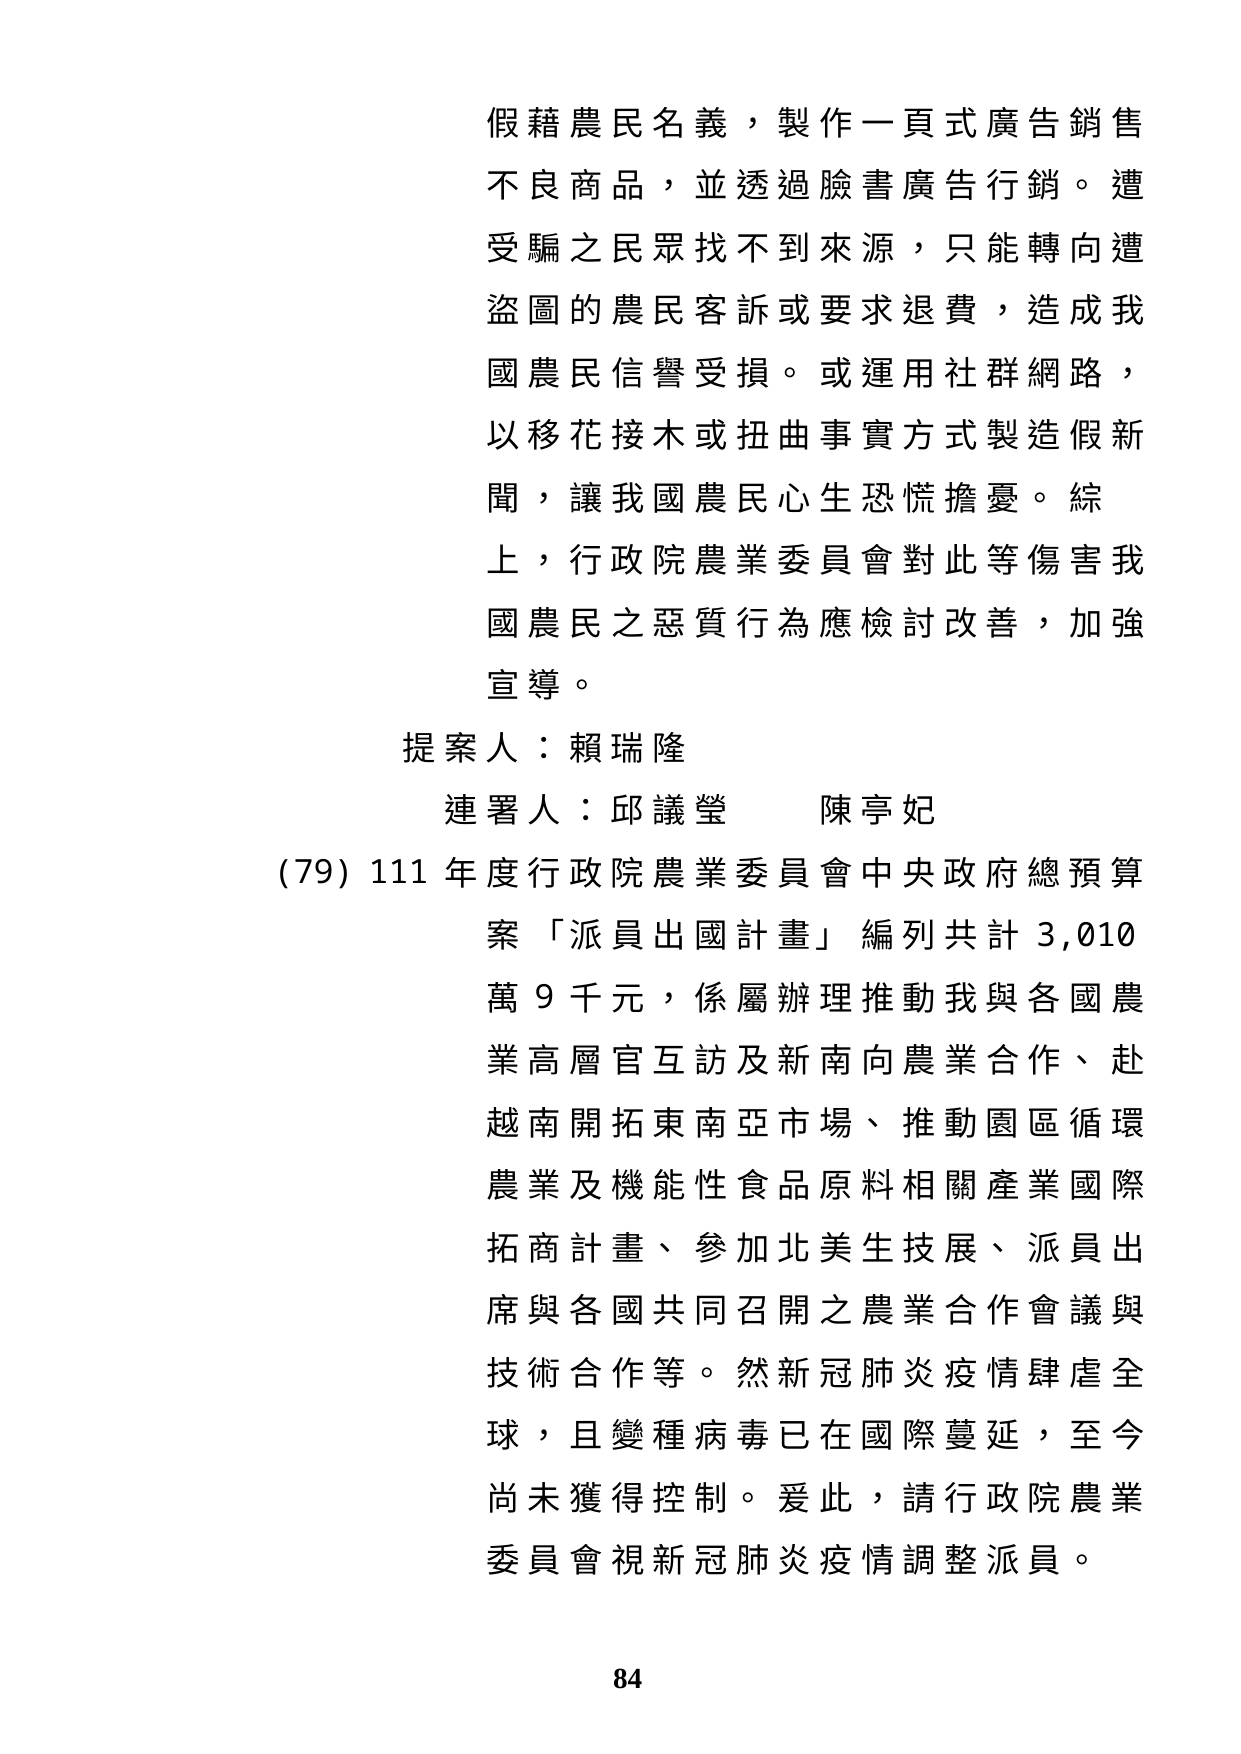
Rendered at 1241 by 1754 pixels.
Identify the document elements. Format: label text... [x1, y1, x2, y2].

text 提案人：賴瑞隆 [384, 704, 1044, 766]
text 連署人：邱議瑩 陳亭妃 [176, 766, 1148, 829]
list 111年度行政院農業委員會中央政府總預算案「派員出國計畫」編列共計3,010萬9千元，係屬辦理推動我與各國農業高層官互訪及新南向農業合作、赴越南開拓東南亞市場、推動園區循環農業及機能性食品原料相關產業國際拓商計畫、參加北美生技展、派員出席與各國共同召開之農業合作會議與技術合作等。然新冠肺炎疫情肆虐全球，且變種病毒已在國際蔓延，至今尚未獲得控制。爰此，請行政院農業委員會視新冠肺炎疫情調整派員。 [253, 829, 1148, 1579]
list 假藉農民名義，製作一頁式廣告銷售不良商品，並透過臉書廣告行銷。遭受騙之民眾找不到來源，只能轉向遭盜圖的農民客訴或要求退費，造成我國農民信譽受損。或運用社群網路，以移花接木或扭曲事實方式製造假新聞，讓我國農民心生恐慌擔憂。綜上，行政院農業委員會對此等傷害我國農民之惡質行為應檢討改善，加強宣導。 [253, 79, 1148, 704]
